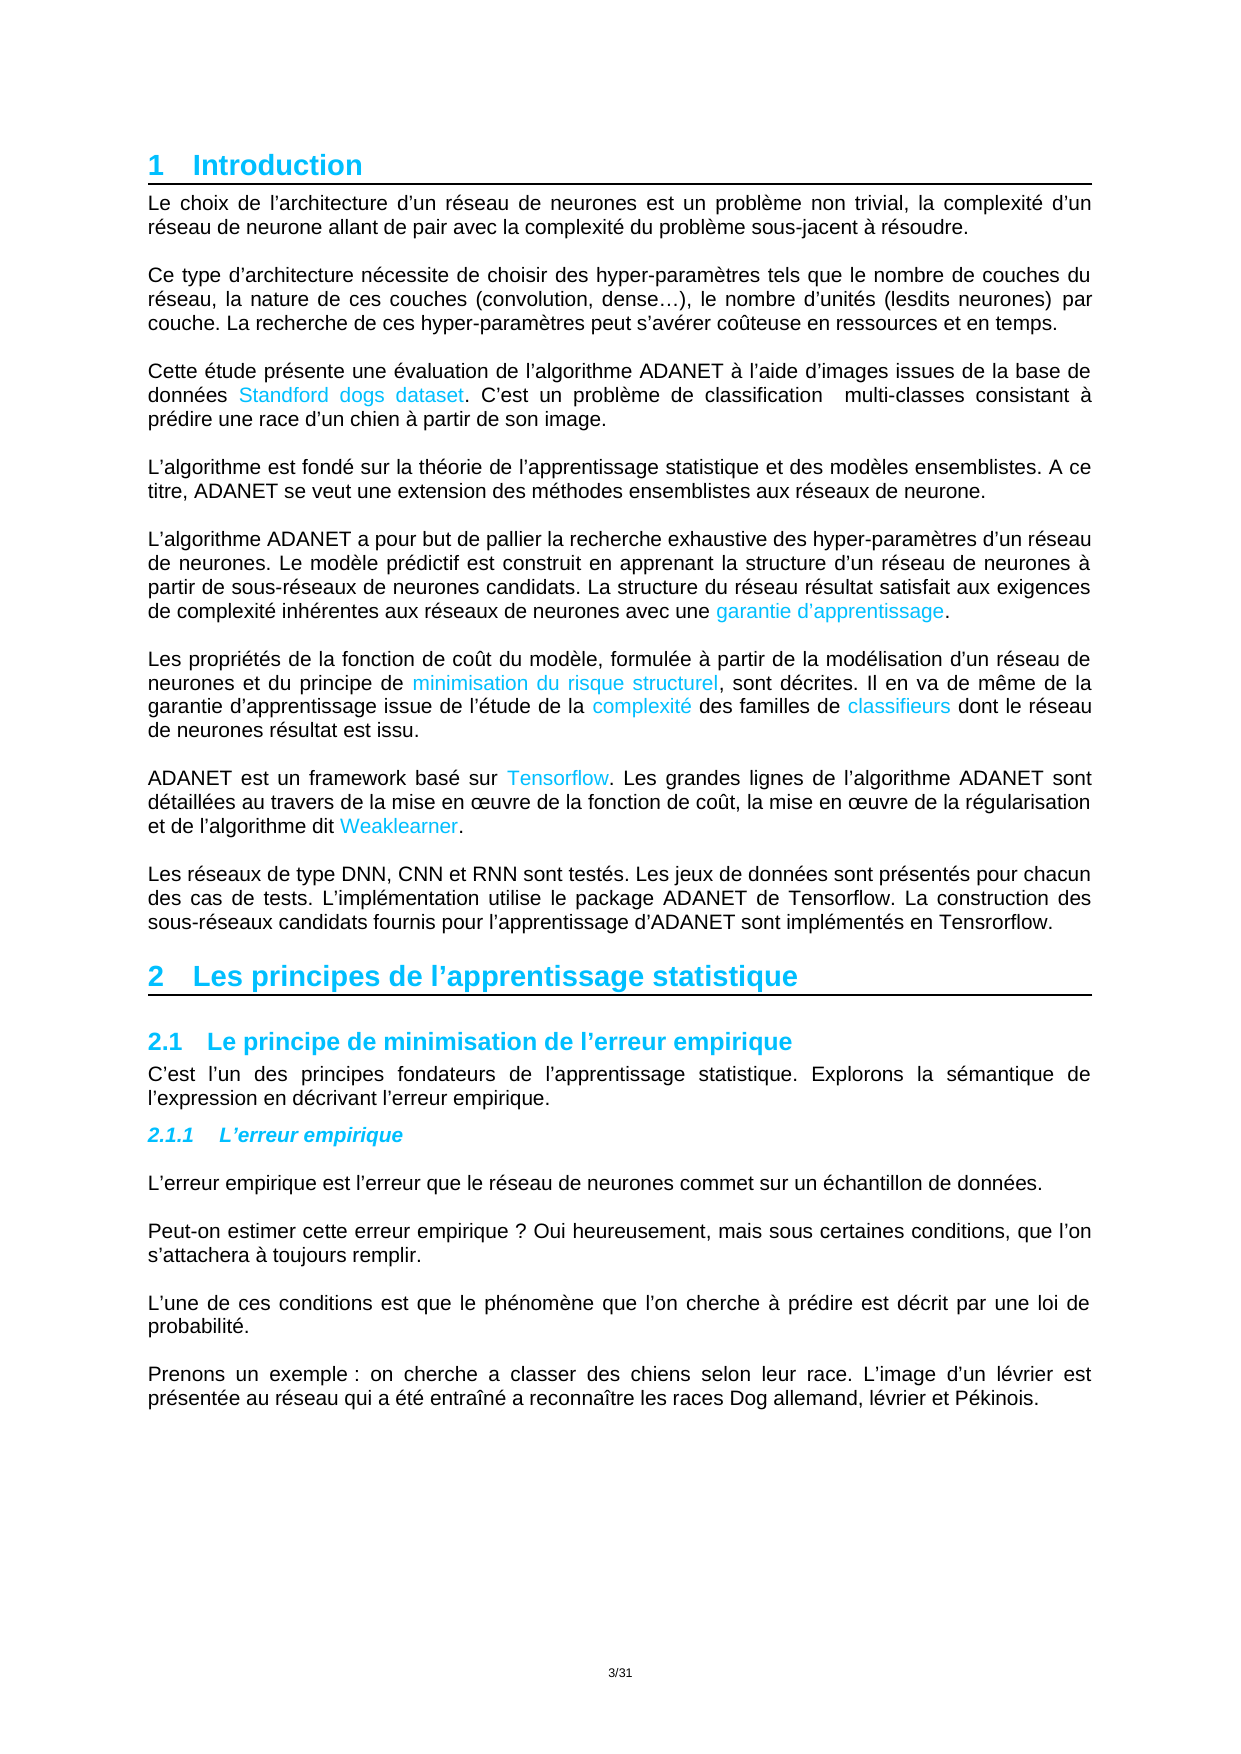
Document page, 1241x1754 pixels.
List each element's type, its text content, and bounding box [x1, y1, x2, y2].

text L’algorithme est fondé sur la théorie de l’apprentissage statistique et des modèles ensemblistes. A ce titre, ADANET se veut une extension des méthodes ensemblistes aux réseaux de neurone. [148, 455, 1092, 503]
text L’algorithme ADANET a pour but de pallier la recherche exhaustive des hyper-paramètres d’un réseau de neurones. Le modèle prédictif est construit en apprenant la structure d’un réseau de neurones à partir de sous-réseaux de neurones candidats. La structure du réseau résultat satisfait aux exigences de complexité inhérentes aux réseaux de neurones avec une garantie d’apprentissage. [148, 527, 1092, 622]
text L’erreur empirique est l’erreur que le réseau de neurones commet sur un échantillon de données. [148, 1171, 1092, 1194]
text Ce type d’architecture nécessite de choisir des hyper-paramètres tels que le nombre de couches du réseau, la nature de ces couches (convolution, dense…), le nombre d’unités (lesdits neurones) par couche. La recherche de ces hyper-paramètres peut s’avérer coûteuse en ressources et en temps. [148, 263, 1092, 335]
text Peut-on estimer cette erreur empirique ? Oui heureusement, mais sous certaines conditions, que l’on s’attachera à toujours remplir. [148, 1218, 1092, 1266]
text Les réseaux de type DNN, CNN et RNN sont testés. Les jeux de données sont présentés pour chacun des cas de tests. L’implémentation utilise le package ADANET de Tensorflow. La construction des sous-réseaux candidats fournis pour l’apprentissage d’ADANET sont implémentés en Tensrorflow. [148, 862, 1092, 934]
text Le choix de l’architecture d’un réseau de neurones est un problème non trivial, la complexité d’un réseau de neurone allant de pair avec la complexité du problème sous-jacent à résoudre. [148, 191, 1092, 239]
subtitle L’erreur empirique [148, 1123, 1092, 1147]
subtitle Le principe de minimisation de l’erreur empirique [148, 1027, 1092, 1056]
subtitle Les principes de l’apprentissage statistique [148, 959, 1092, 994]
text Les propriétés de la fonction de coût du modèle, formulée à partir de la modélisation d’un réseau de neurones et du principe de minimisation du risque structurel, sont décrites. Il en va de même de la garantie d’apprentissage issue de l’étude de la complexité des familles de classifieurs dont le réseau de neurones résultat est issu. [148, 646, 1092, 742]
text Prenons un exemple : on cherche a classer des chiens selon leur race. L’image d’un lévrier est présentée au réseau qui a été entraîné a reconnaître les races Dog allemand, lévrier et Pékinois. [148, 1362, 1092, 1410]
text Cette étude présente une évaluation de l’algorithme ADANET à l’aide d’images issues de la base de données Standford dogs dataset. C’est un problème de classification multi-classes consistant à prédire une race d’un chien à partir de son image. [148, 359, 1092, 431]
text ADANET est un framework basé sur Tensorflow. Les grandes lignes de l’algorithme ADANET sont détaillées au travers de la mise en œuvre de la fonction de coût, la mise en œuvre de la régularisation et de l’algorithme dit Weaklearner. [148, 766, 1092, 838]
subtitle Introduction [148, 148, 1092, 183]
text C’est l’un des principes fondateurs de l’apprentissage statistique. Explorons la sémantique de l’expression en décrivant l’erreur empirique. [148, 1062, 1092, 1110]
text L’une de ces conditions est que le phénomène que l’on cherche à prédire est décrit par une loi de probabilité. [148, 1290, 1092, 1338]
